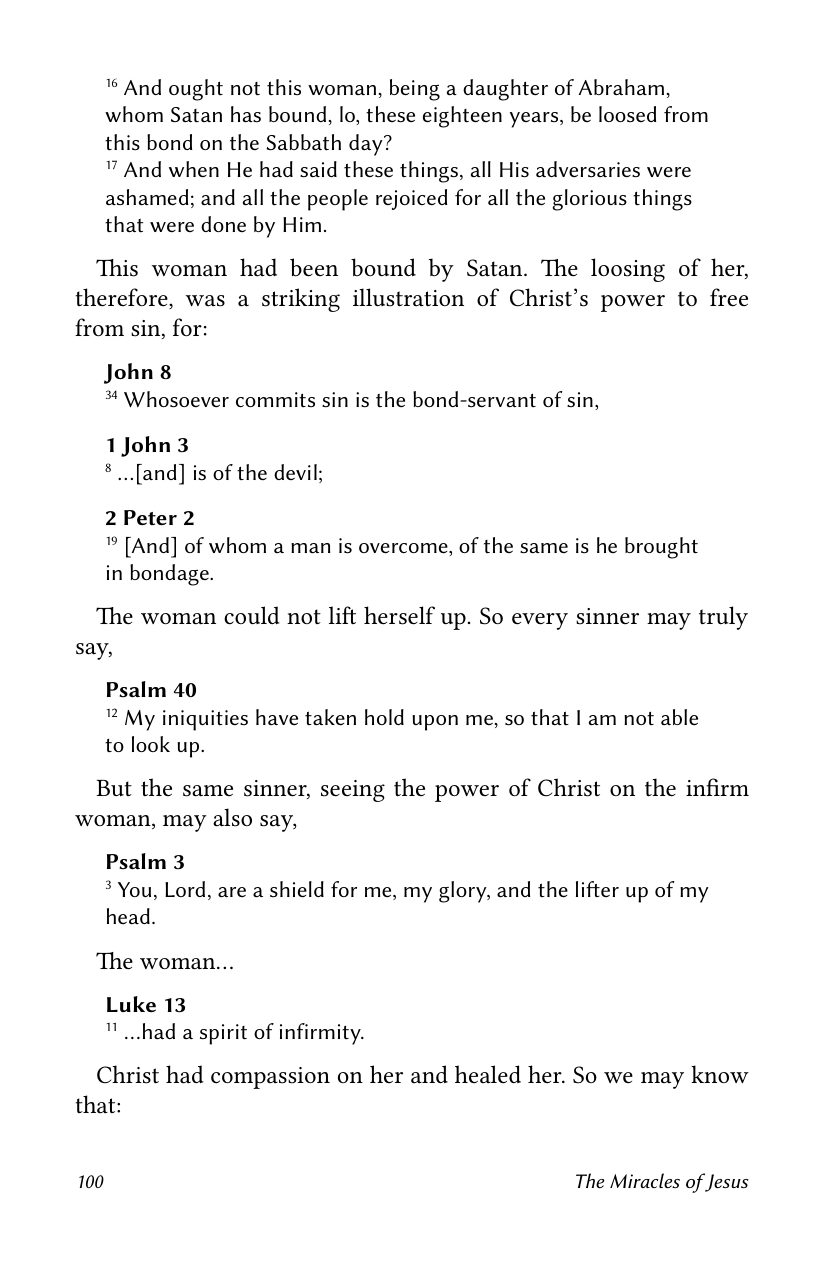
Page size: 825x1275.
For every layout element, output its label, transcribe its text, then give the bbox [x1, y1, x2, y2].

text The woman could not lift herself up. So every sinner may truly say, [75, 602, 750, 661]
text The woman… [75, 947, 750, 975]
text 8 ...[and] is of the devil; [105, 459, 720, 486]
text 3 You, Lord, are a shield for me, my glory, and the lifter up of my head. [105, 877, 720, 930]
text 16 And ought not this woman, being a daughter of Abraham, whom Satan has bound, lo, these eighteen years, be loosed from this bond on the Sabbath day? [105, 75, 720, 156]
text But the same sinner, seeing the power of Christ on the infirm woman, may also say, [75, 774, 750, 833]
text 34 Whosoever commits sin is the bond-servant of sin, [105, 387, 720, 413]
text 12 My iniquities have taken hold upon me, so that I am not able to look up. [105, 705, 720, 758]
text Christ had compassion on her and healed her. So we may know that: [75, 1062, 750, 1120]
text 2 Peter 2 [105, 505, 750, 531]
text Luke 13 [105, 992, 750, 1018]
text John 8 [105, 359, 750, 385]
text 1 John 3 [105, 432, 750, 458]
text This woman had been bound by Satan. The loosing of her, therefore, was a striking illustration of Christ’s power to free from sin, for: [75, 254, 750, 343]
text Psalm 40 [105, 677, 750, 703]
text Psalm 3 [105, 849, 750, 875]
text 11 ...had a spirit of infirmity. [105, 1019, 720, 1045]
text 19 [And] of whom a man is overcome, of the same is he brought in bondage. [105, 532, 720, 586]
text 17 And when He had said these things, all His adversaries were ashamed; and all the people rejoiced for all the glorious things that were done by Him. [105, 157, 720, 238]
